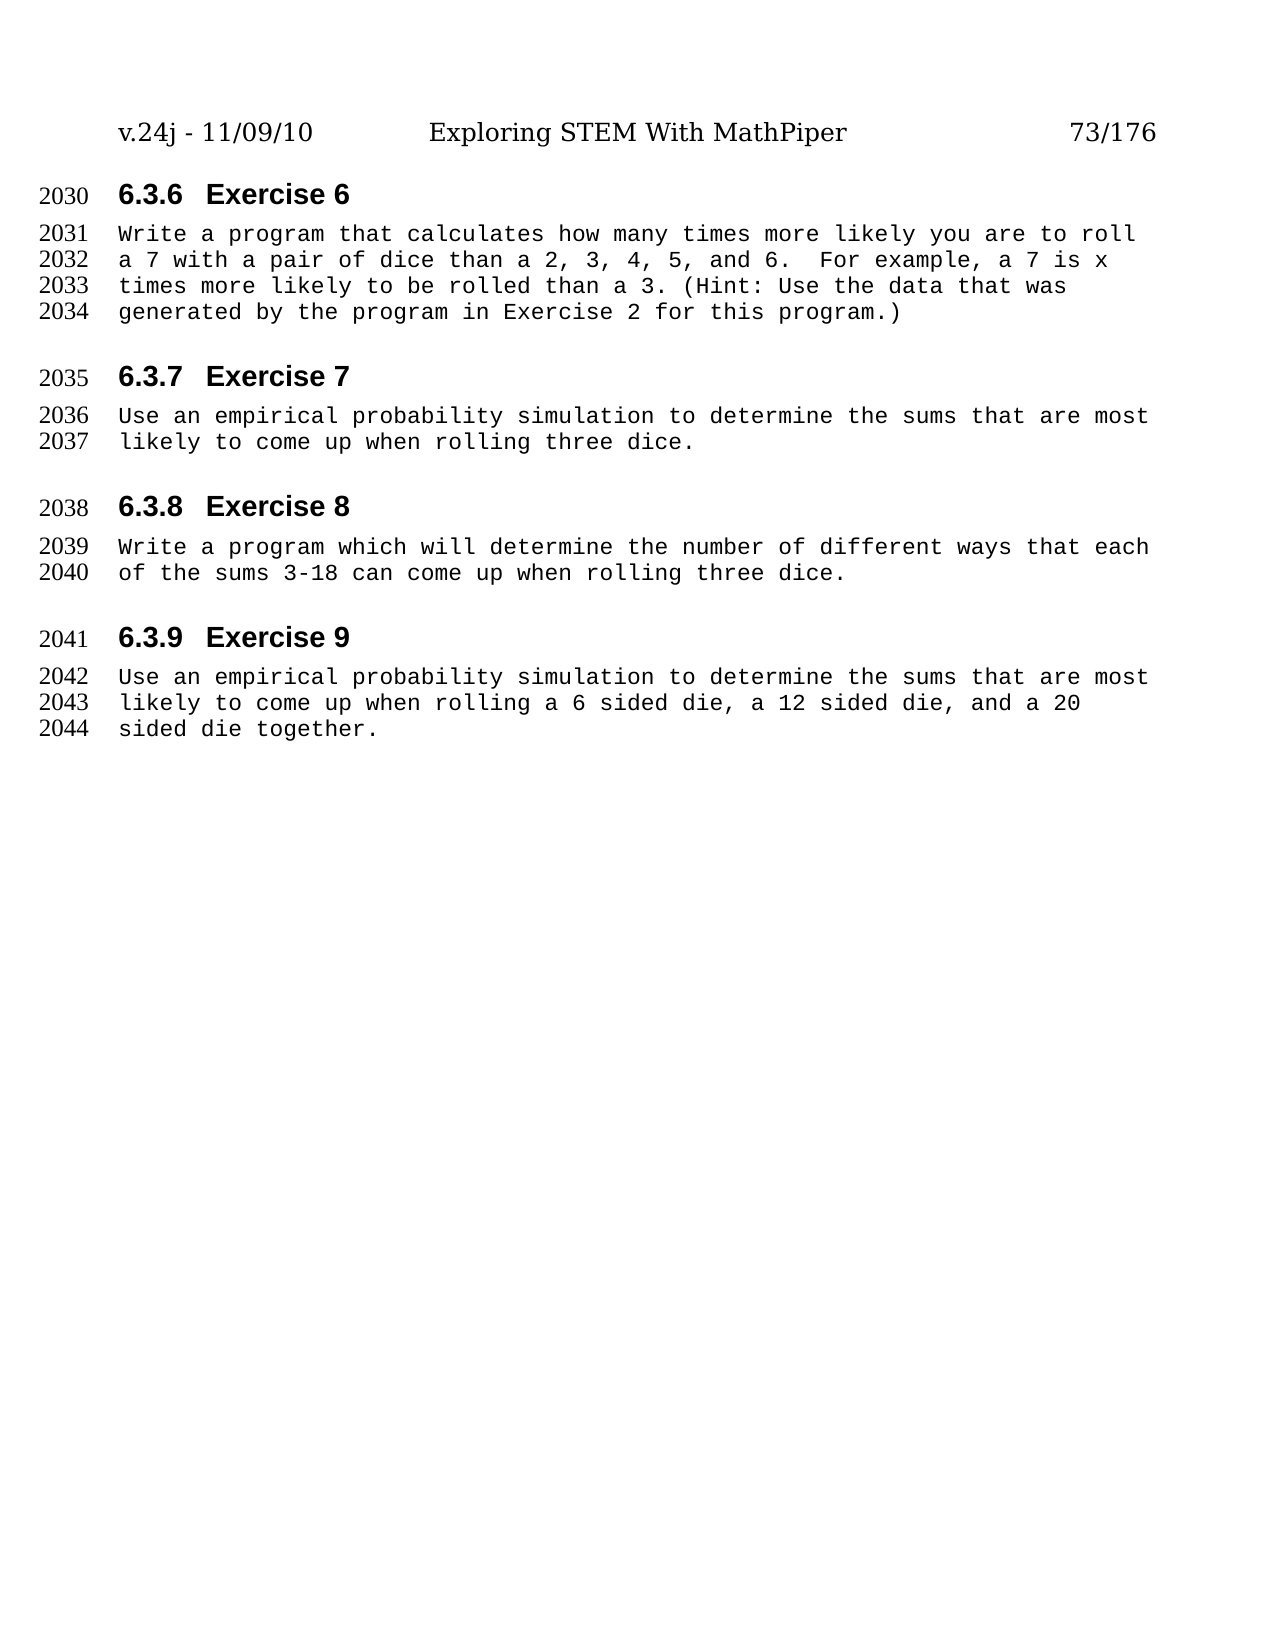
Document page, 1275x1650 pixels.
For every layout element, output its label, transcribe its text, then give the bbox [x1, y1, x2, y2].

text Use an empirical probability simulation to determine the sums that are most likely to come up when rolling three dice. [118, 404, 1157, 456]
text Write a program that calculates how many times more likely you are to roll a 7 with a pair of dice than a 2, 3, 4, 5, and 6. For example, a 7 is x times more likely to be rolled than a 3. (Hint: Use the data that was generated by the program in Exercise 2 for this program.) [118, 222, 1157, 326]
subtitle Exercise 7 [118, 359, 1157, 393]
subtitle Exercise 8 [118, 489, 1157, 523]
subtitle Exercise 9 [118, 620, 1157, 653]
text Use an empirical probability simulation to determine the sums that are most likely to come up when rolling a 6 sided die, a 12 sided die, and a 20 sided die together. [118, 665, 1157, 743]
text Write a program which will determine the number of different ways that each of the sums 3-18 can come up when rolling three dice. [118, 535, 1157, 587]
subtitle Exercise 6 [118, 177, 1157, 210]
